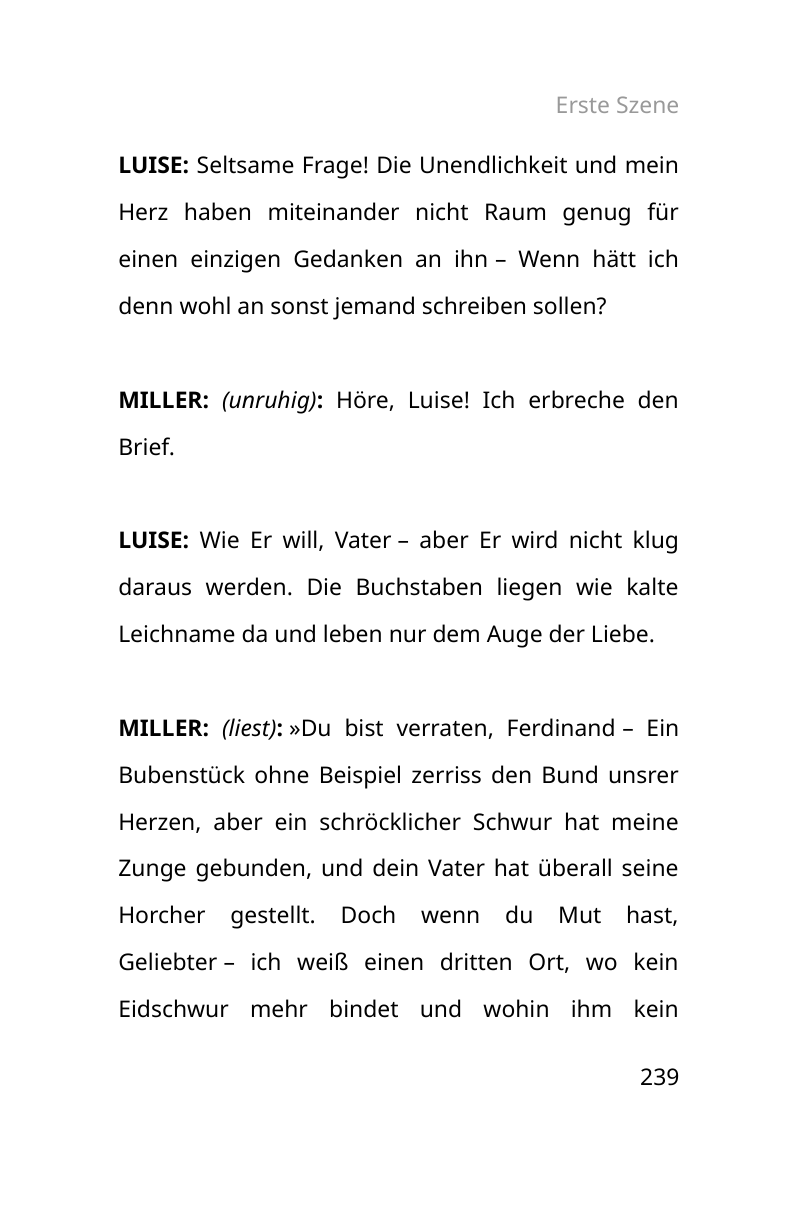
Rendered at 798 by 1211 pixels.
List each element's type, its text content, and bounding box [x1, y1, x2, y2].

text LUISE: Seltsame Frage! Die Unendlichkeit und mein Herz haben miteinander nicht Raum genug für einen einzigen Gedanken an ihn – Wenn hätt ich denn wohl an sonst jemand schreiben sollen? [118, 149, 679, 321]
text MILLER: (unruhig): Höre, Luise! Ich erbreche den Brief. [118, 348, 679, 462]
text LUISE: Wie Er will, Vater – aber Er wird nicht klug daraus werden. Die Buchstaben liegen wie kalte Leichname da und leben nur dem Auge der Liebe. [118, 489, 679, 649]
text MILLER: (liest): »Du bist verraten, Ferdinand – Ein Bubenstück ohne Beispiel zerriss den Bund unsrer Herzen, aber ein schröcklicher Schwur hat meine Zunge gebunden, und dein Vater hat überall seine Horcher gestellt. Doch wenn du Mut hast, Geliebter – ich weiß einen dritten Ort, wo kein Eidschwur mehr bindet und wohin ihm kein [118, 677, 679, 1024]
